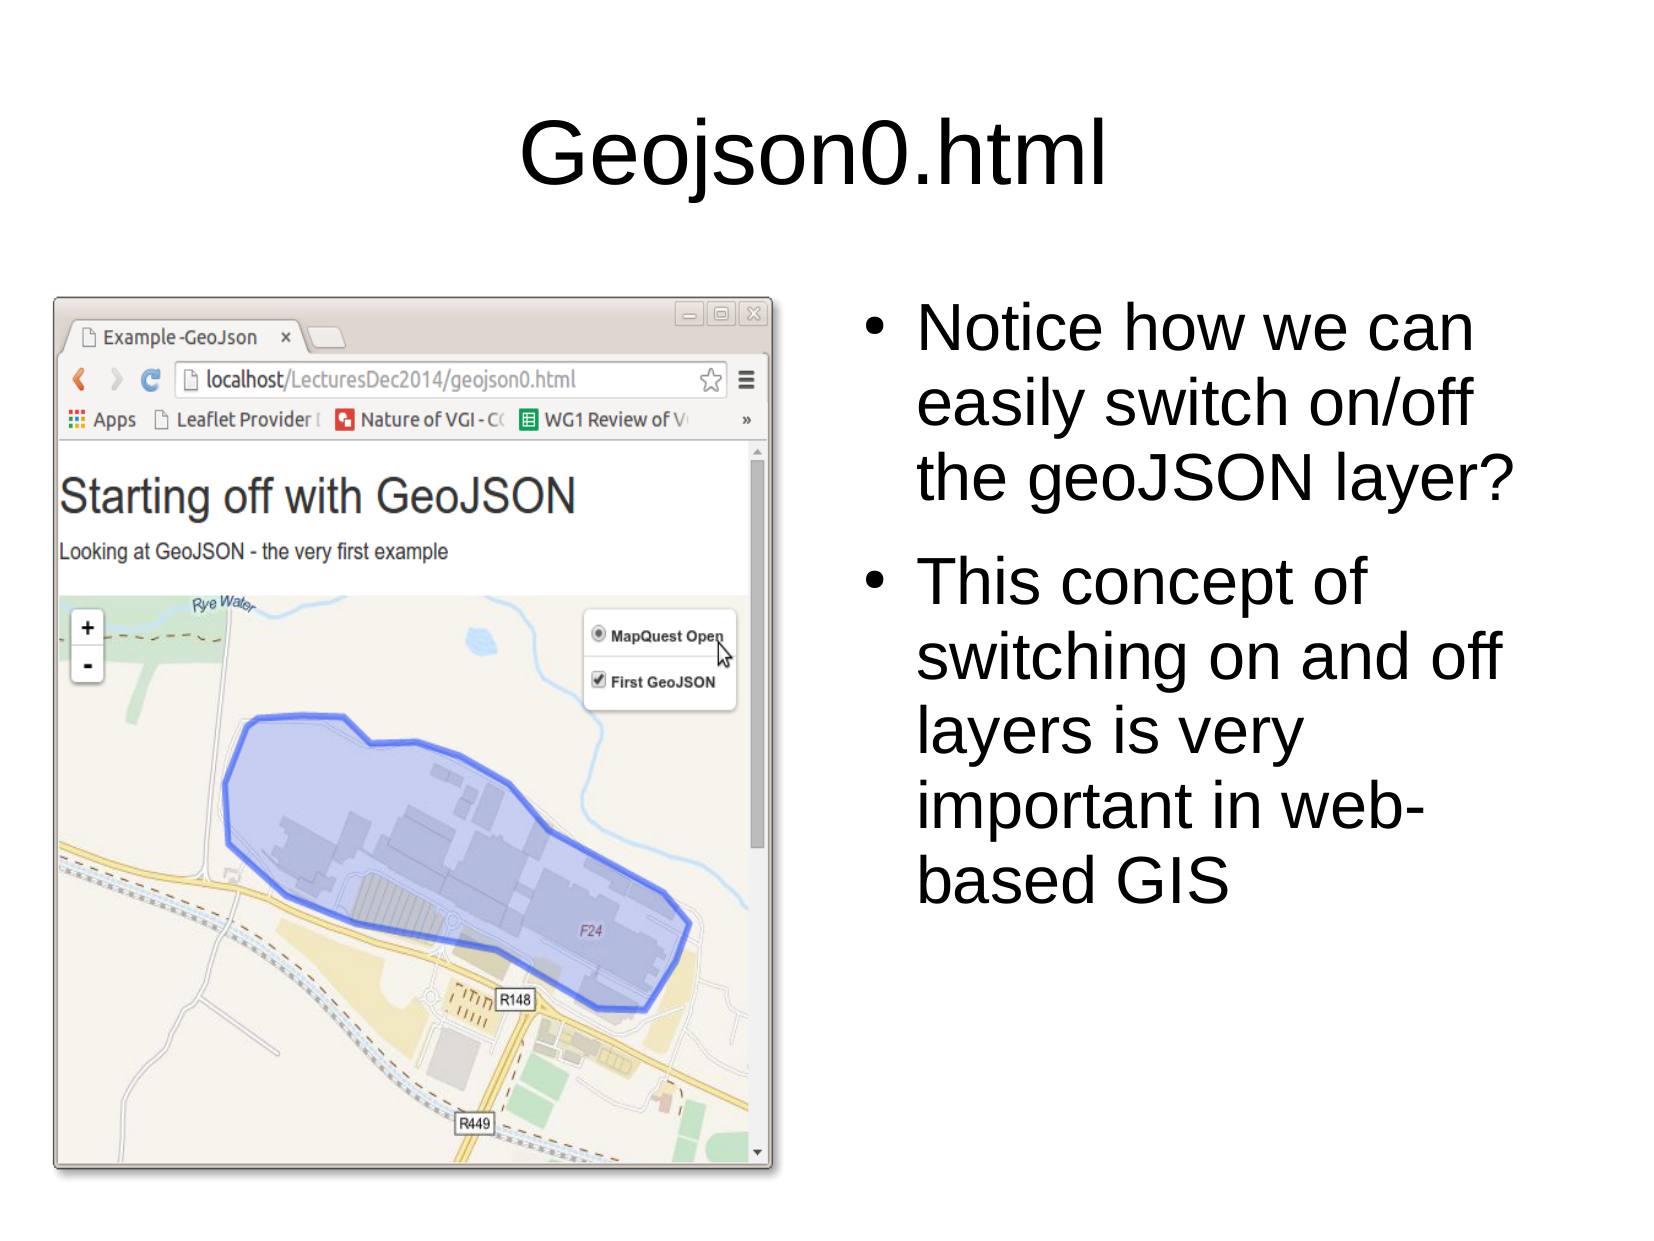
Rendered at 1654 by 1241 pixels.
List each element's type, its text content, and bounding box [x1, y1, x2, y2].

picture [47, 290, 784, 1182]
title Geojson0.html [82, 49, 1571, 257]
list Notice how we can easily switch on/off the geoJSON layer? This concept of switching on and off layers is very important in web-based GIS [845, 290, 1572, 1010]
